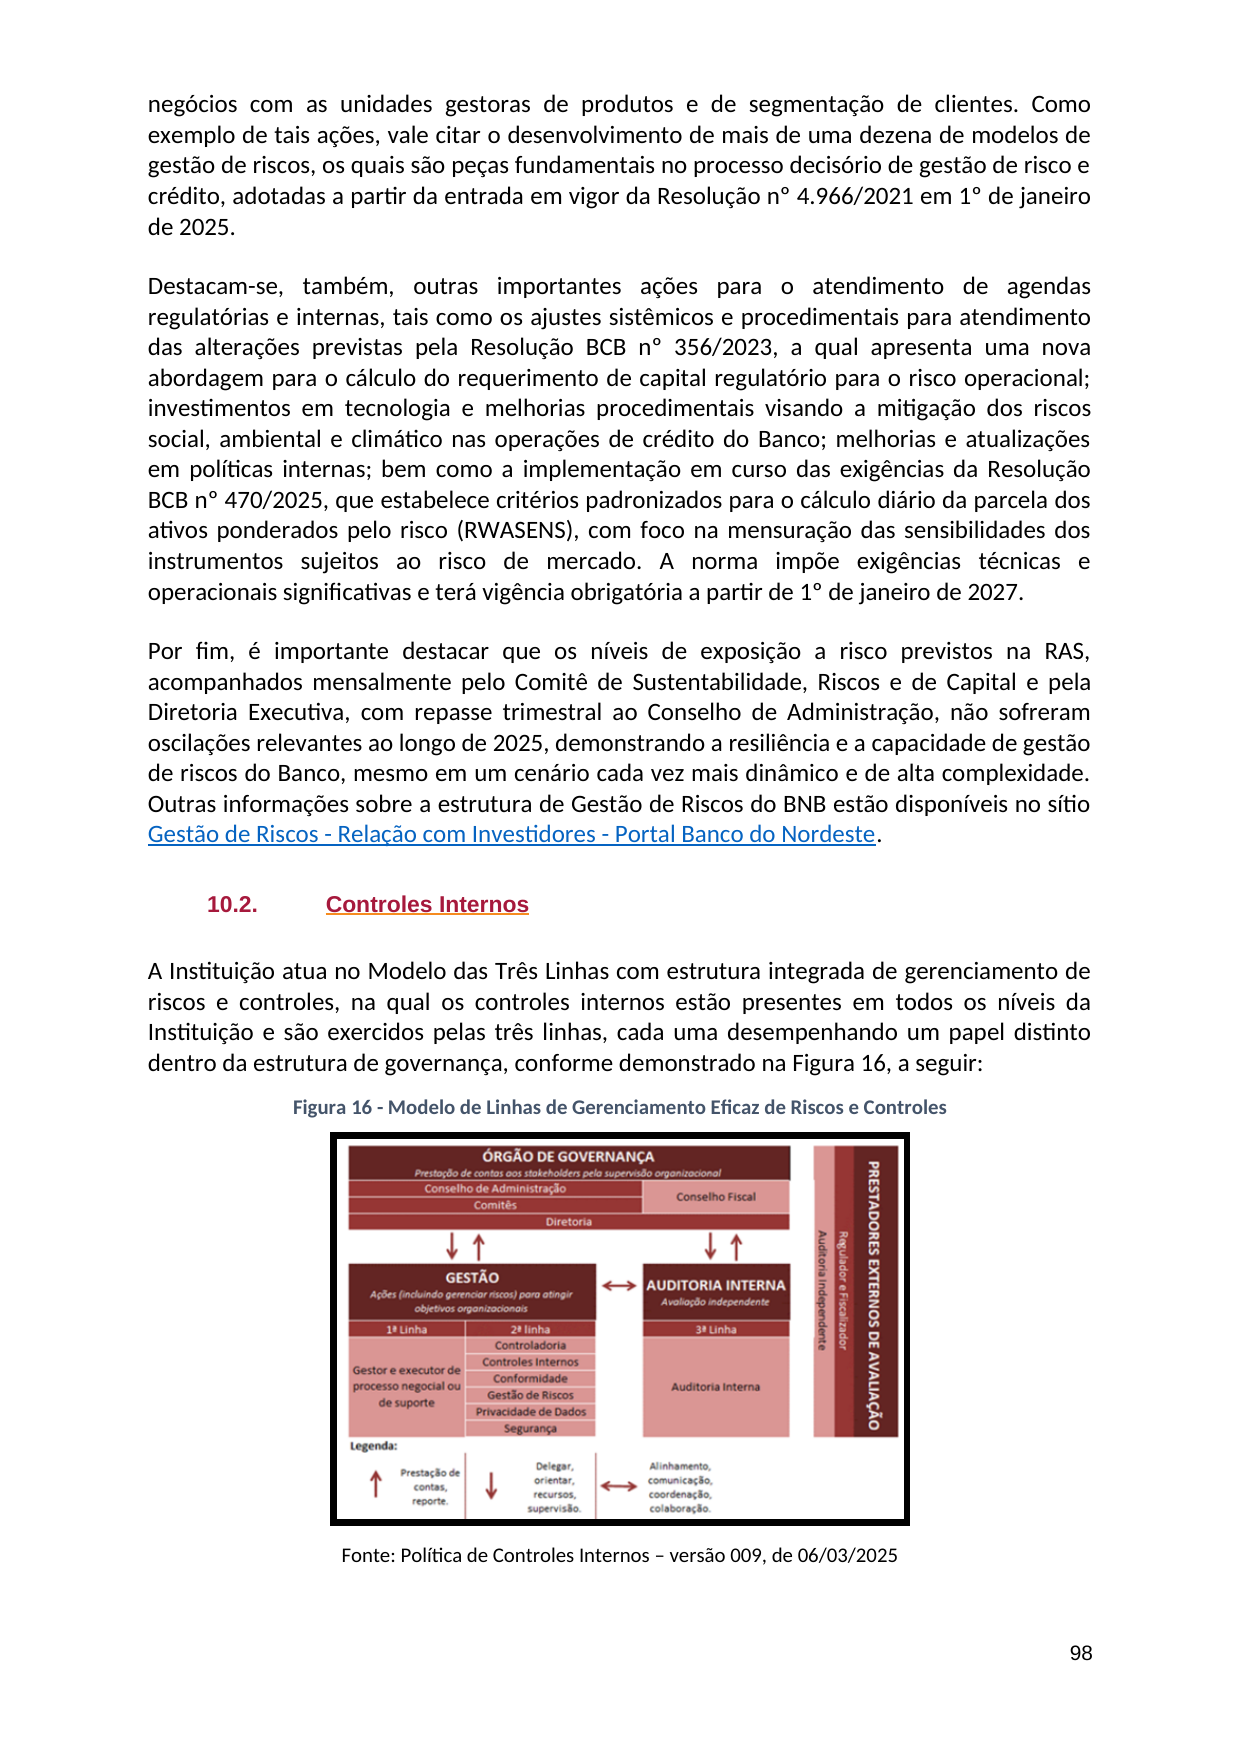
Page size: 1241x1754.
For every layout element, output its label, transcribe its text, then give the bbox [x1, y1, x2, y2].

text A Instituição atua no Modelo das Três Linhas com estrutura integrada de gerenciamento de riscos e controles, na qual os controles internos estão presentes em todos os níveis da Instituição e são exercidos pelas três linhas, cada uma desempenhando um papel distinto dentro da estrutura de governança, conforme demonstrado na Figura 16, a seguir: [148, 956, 1092, 1078]
text Fonte: Política de Controles Internos – versão 009, de 06/03/2025 [148, 1542, 1092, 1568]
text Destacam-se, também, outras importantes ações para o atendimento de agendas regulatórias e internas, tais como os ajustes sistêmicos e procedimentais para atendimento das alterações previstas pela Resolução BCB nº 356/2023, a qual apresenta uma nova abordagem para o cálculo do requerimento de capital regulatório para o risco operacional; investimentos em tecnologia e melhorias procedimentais visando a mitigação dos riscos social, ambiental e climático nas operações de crédito do Banco; melhorias e atualizações em políticas internas; bem como a implementação em curso das exigências da Resolução BCB nº 470/2025, que estabelece critérios padronizados para o cálculo diário da parcela dos ativos ponderados pelo risco (RWASENS), com foco na mensuração das sensibilidades dos instrumentos sujeitos ao risco de mercado. A norma impõe exigências técnicas e operacionais significativas e terá vigência obrigatória a partir de 1º de janeiro de 2027. [148, 270, 1092, 606]
text negócios com as unidades gestoras de produtos e de segmentação de clientes. Como exemplo de tais ações, vale citar o desenvolvimento de mais de uma dezena de modelos de gestão de riscos, os quais são peças fundamentais no processo decisório de gestão de risco e crédito, adotadas a partir da entrada em vigor da Resolução nº 4.966/2021 em 1º de janeiro de 2025. [148, 89, 1092, 241]
list Controles Internos [207, 891, 1092, 917]
text Por fim, é importante destacar que os níveis de exposição a risco previstos na RAS, acompanhados mensalmente pelo Comitê de Sustentabilidade, Riscos e de Capital e pela Diretoria Executiva, com repasse trimestral ao Conselho de Administração, não sofreram oscilações relevantes ao longo de 2025, demonstrando a resiliência e a capacidade de gestão de riscos do Banco, mesmo em um cenário cada vez mais dinâmico e de alta complexidade. Outras informações sobre a estrutura de Gestão de Riscos do BNB estão disponíveis no sítio Gestão de Riscos - Relação com Investidores - Portal Banco do Nordeste. [148, 635, 1092, 849]
text Figura 16 - Modelo de Linhas de Gerenciamento Eficaz de Riscos e Controles [148, 1094, 1092, 1120]
